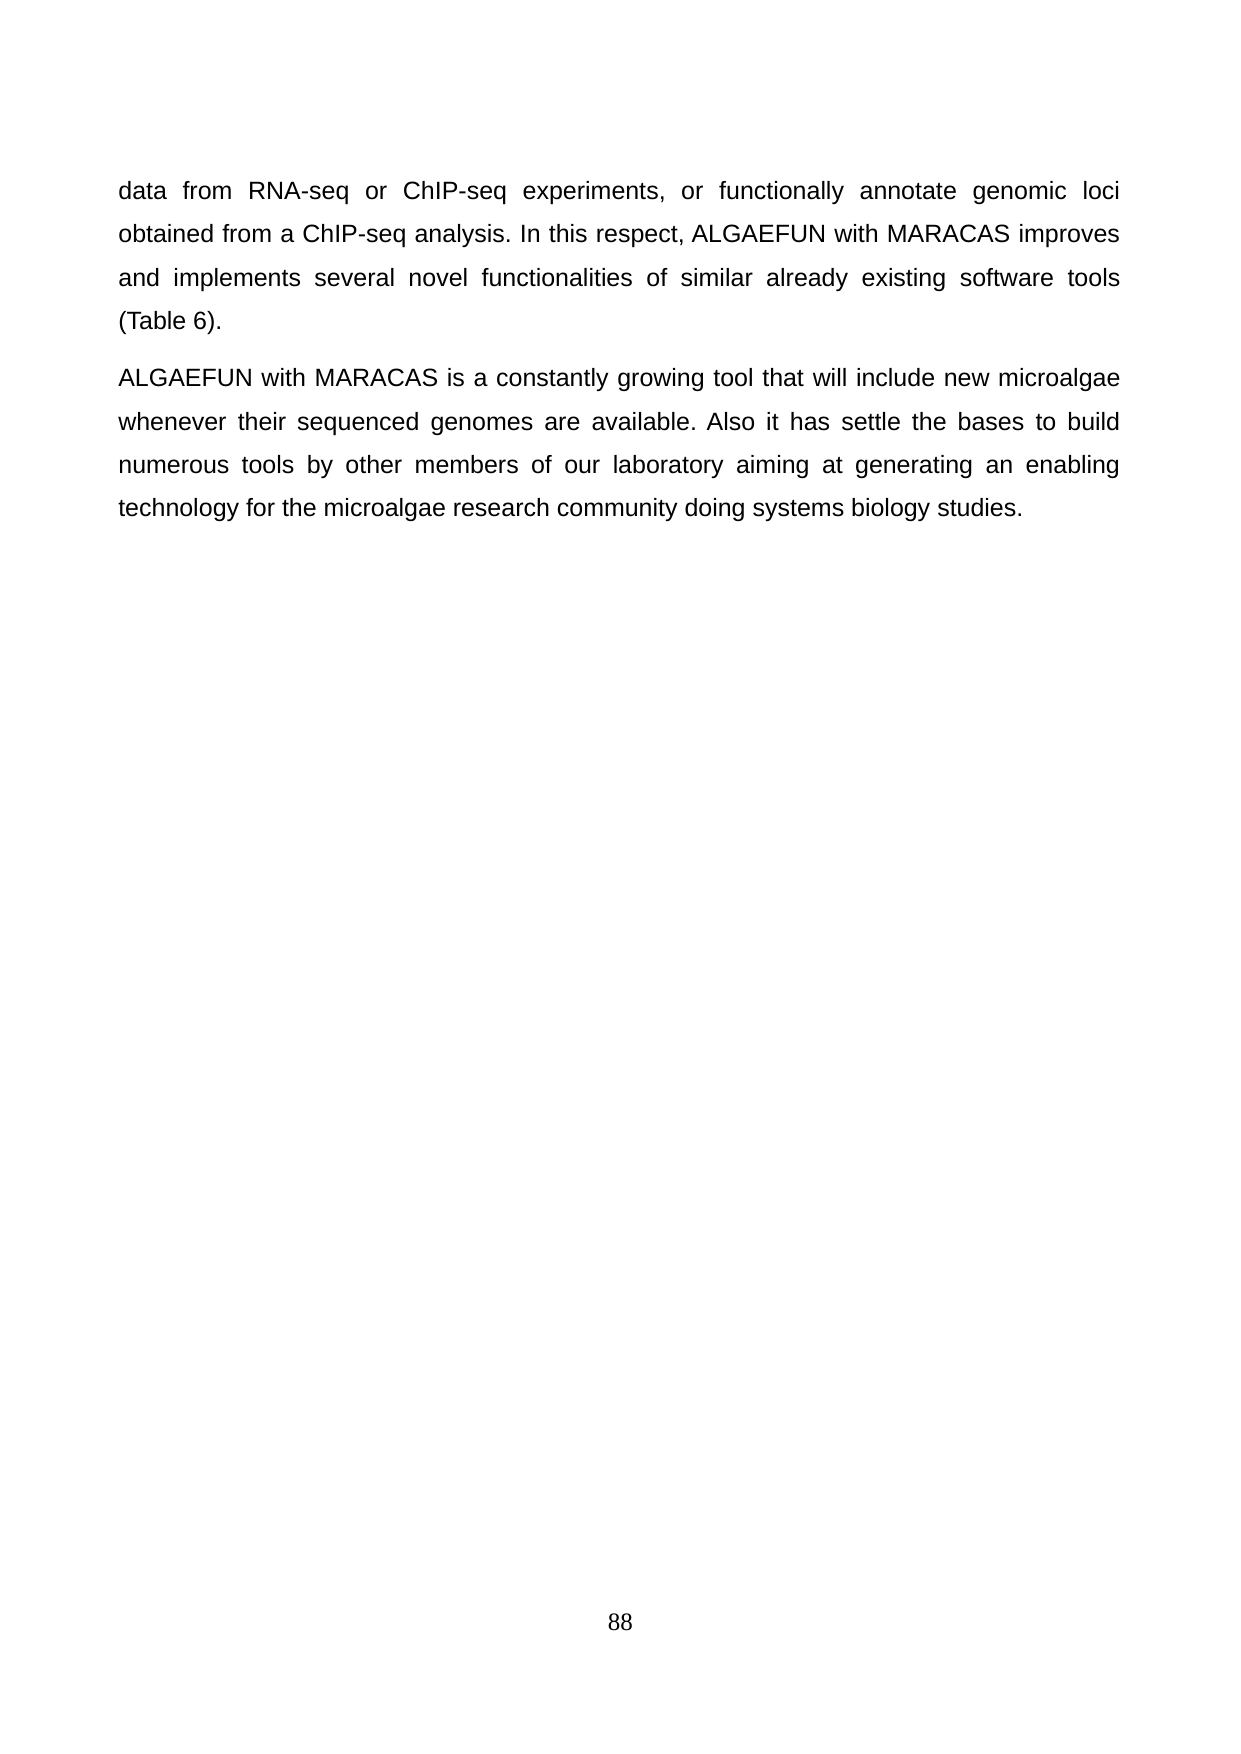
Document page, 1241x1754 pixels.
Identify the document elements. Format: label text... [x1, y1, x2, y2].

text data from RNA-seq or ChIP-seq experiments, or functionally annotate genomic loci obtained from a ChIP-seq analysis. In this respect, ALGAEFUN with MARACAS improves and implements several novel functionalities of similar already existing software tools (Table 6). [118, 176, 1122, 334]
text ALGAEFUN with MARACAS is a constantly growing tool that will include new microalgae whenever their sequenced genomes are available. Also it has settle the bases to build numerous tools by other members of our laboratory aiming at generating an enabling technology for the microalgae research community doing systems biology studies. [118, 363, 1122, 522]
